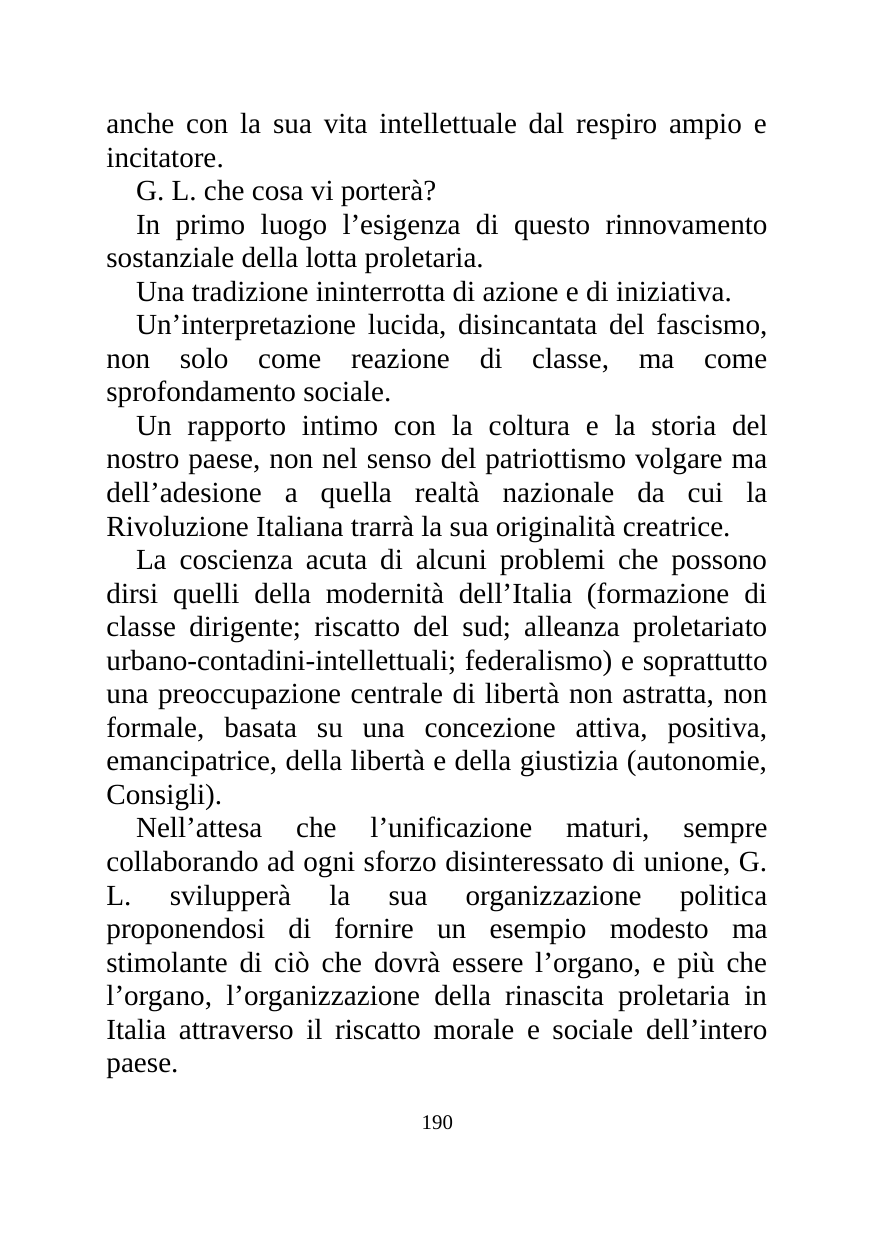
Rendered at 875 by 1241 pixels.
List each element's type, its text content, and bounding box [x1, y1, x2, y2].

text G. L. che cosa vi porterà? [106, 173, 768, 207]
text In primo luogo l’esigenza di questo rinnovamento sostanziale della lotta proletaria. [106, 207, 768, 274]
text Nell’attesa che l’unificazione maturi, sempre collaborando ad ogni sforzo disinteressato di unione, G. L. svilupperà la sua organizzazione politica proponendosi di fornire un esempio modesto ma stimolante di ciò che dovrà essere l’organo, e più che l’organo, l’organizzazione della rinascita proletaria in Italia attraverso il riscatto morale e sociale dell’intero paese. [106, 811, 768, 1079]
text La coscienza acuta di alcuni problemi che possono dirsi quelli della modernità dell’Italia (formazione di classe dirigente; riscatto del sud; alleanza proletariato urbano-contadini-intellettuali; federalismo) e soprattutto una preoccupazione centrale di libertà non astratta, non formale, basata su una concezione attiva, positiva, emancipatrice, della libertà e della giustizia (autonomie, Consigli). [106, 542, 768, 811]
text Una tradizione ininterrotta di azione e di iniziativa. [106, 274, 768, 307]
text Un rapporto intimo con la coltura e la storia del nostro paese, non nel senso del patriottismo volgare ma dell’adesione a quella realtà nazionale da cui la Rivoluzione Italiana trarrà la sua originalità creatrice. [106, 408, 768, 542]
text Un’interpretazione lucida, disincantata del fascismo, non solo come reazione di classe, ma come sprofondamento sociale. [106, 307, 768, 408]
text anche con la sua vita intellettuale dal respiro ampio e incitatore. [106, 106, 768, 173]
